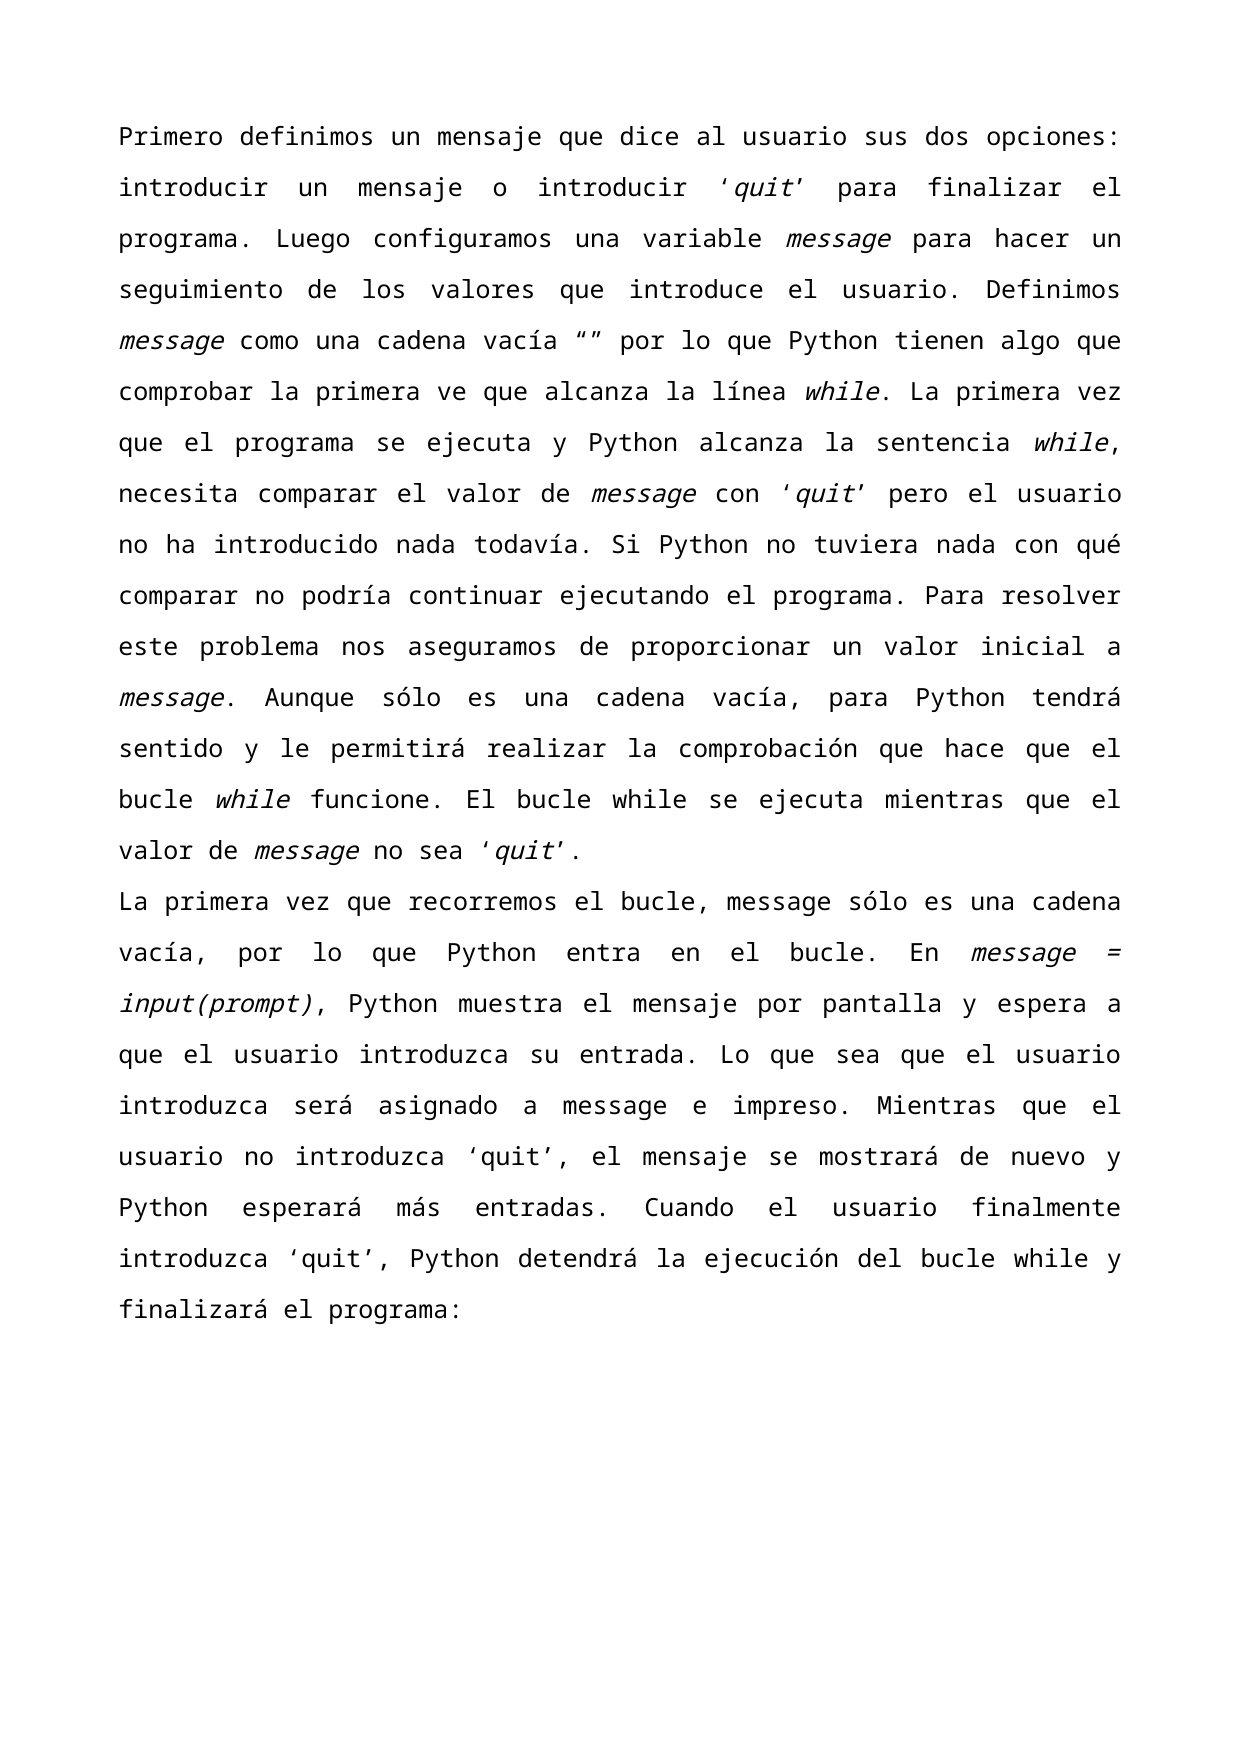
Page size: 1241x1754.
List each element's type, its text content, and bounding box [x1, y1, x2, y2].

text La primera vez que recorremos el bucle, message sólo es una cadena vacía, por lo que Python entra en el bucle. En message = input(prompt), Python muestra el mensaje por pantalla y espera a que el usuario introduzca su entrada. Lo que sea que el usuario introduzca será asignado a message e impreso. Mientras que el usuario no introduzca ‘quit’, el mensaje se mostrará de nuevo y Python esperará más entradas. Cuando el usuario finalmente introduzca ‘quit’, Python detendrá la ejecución del bucle while y finalizará el programa: [118, 884, 1122, 1326]
text Primero definimos un mensaje que dice al usuario sus dos opciones: introducir un mensaje o introducir ‘quit’ para finalizar el programa. Luego configuramos una variable message para hacer un seguimiento de los valores que introduce el usuario. Definimos message como una cadena vacía “” por lo que Python tienen algo que comprobar la primera ve que alcanza la línea while. La primera vez que el programa se ejecuta y Python alcanza la sentencia while, necesita comparar el valor de message con ‘quit’ pero el usuario no ha introducido nada todavía. Si Python no tuviera nada con qué comparar no podría continuar ejecutando el programa. Para resolver este problema nos aseguramos de proporcionar un valor inicial a message. Aunque sólo es una cadena vacía, para Python tendrá sentido y le permitirá realizar la comprobación que hace que el bucle while funcione. El bucle while se ejecuta mientras que el valor de message no sea ‘quit’. [118, 118, 1122, 867]
